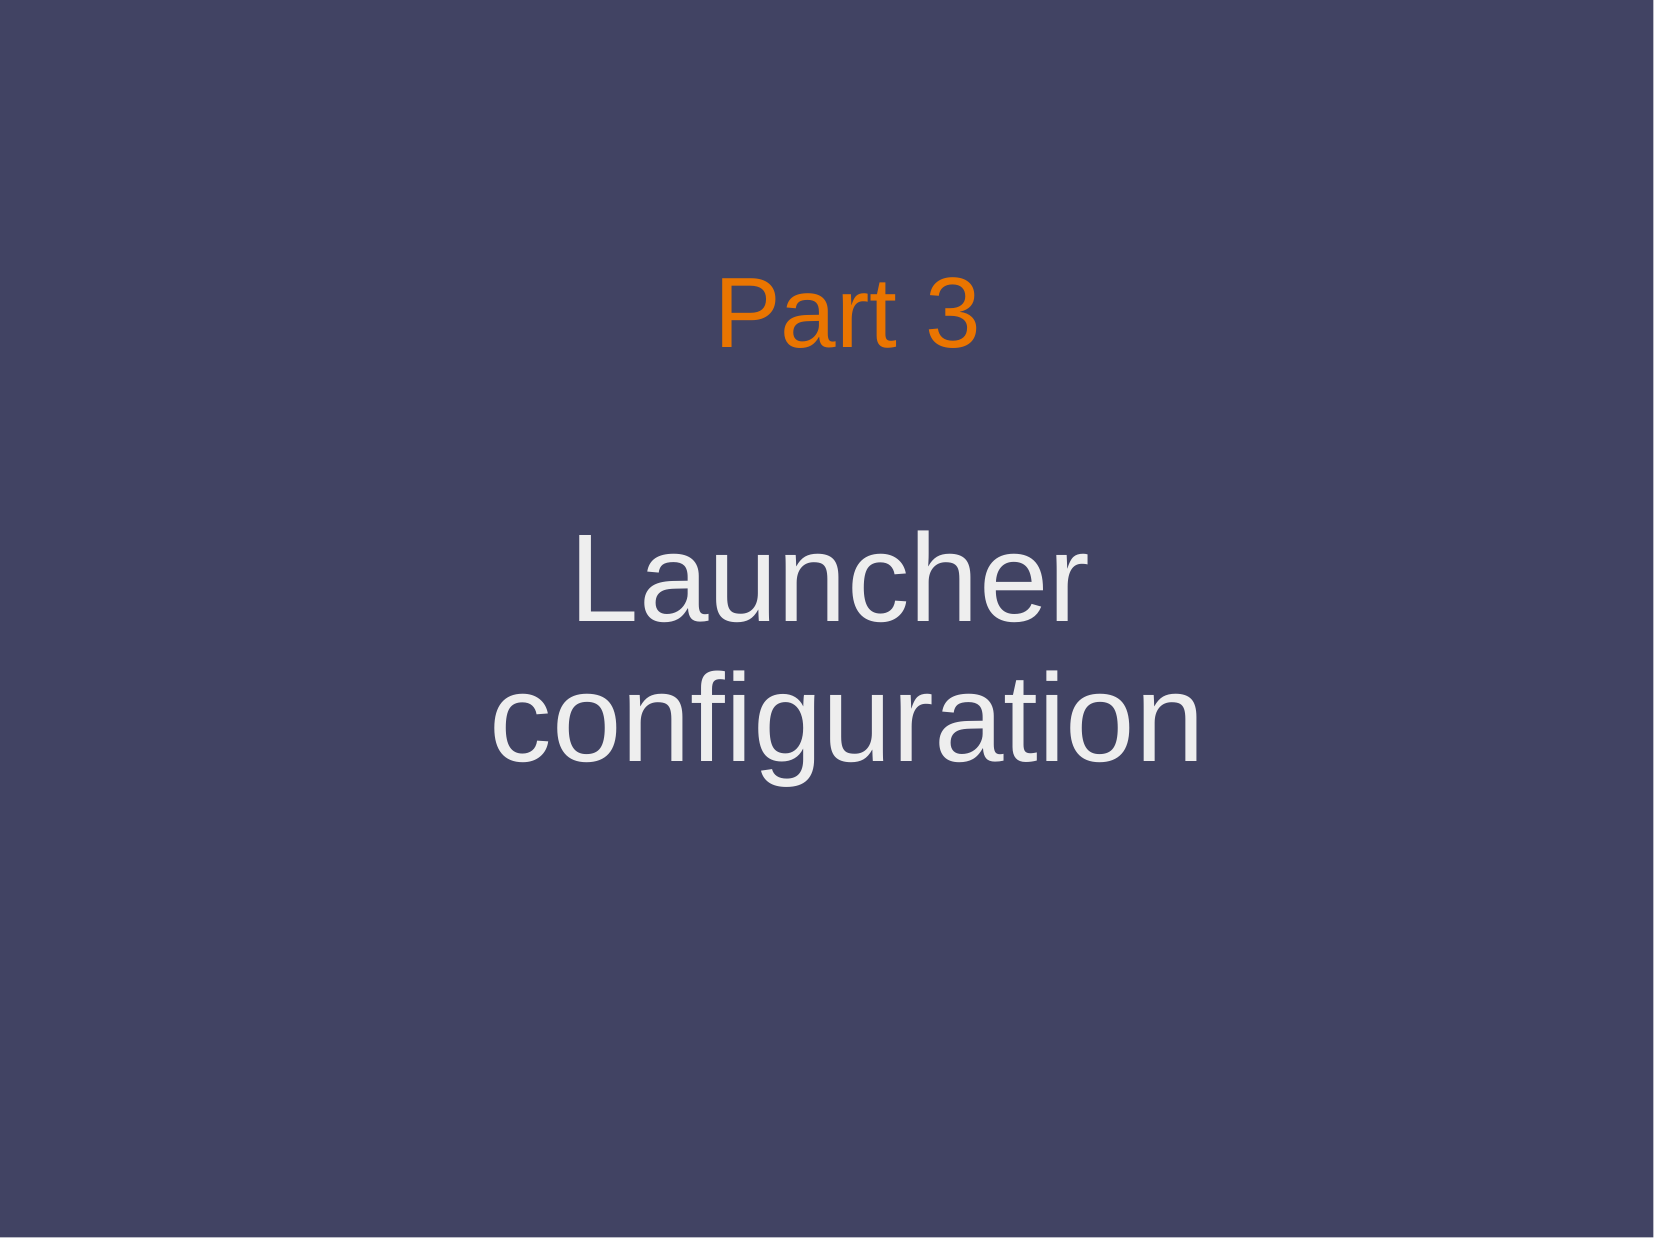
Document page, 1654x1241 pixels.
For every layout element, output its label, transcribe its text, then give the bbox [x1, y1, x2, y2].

text_box [0, 0, 1654, 1238]
text_box Part 3 Launcher configuration [116, 240, 1579, 804]
